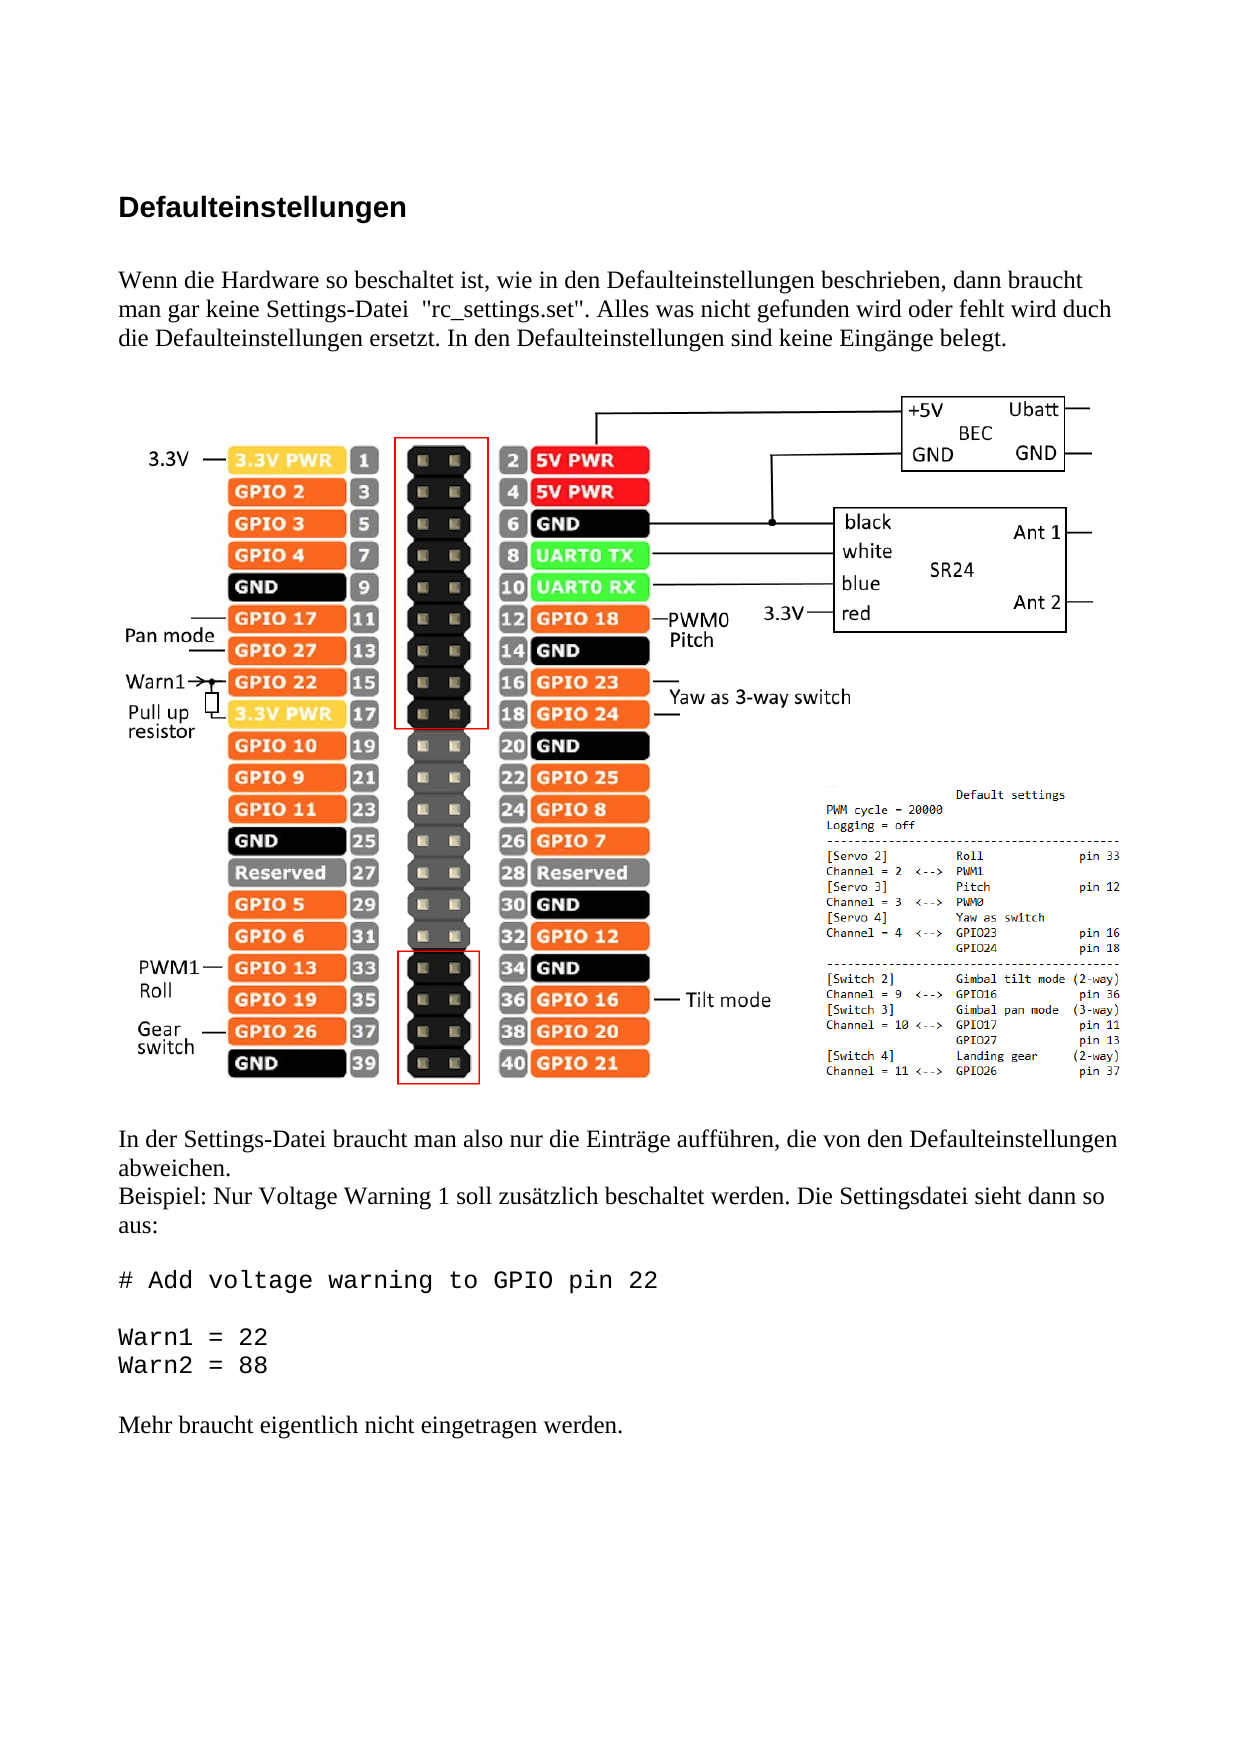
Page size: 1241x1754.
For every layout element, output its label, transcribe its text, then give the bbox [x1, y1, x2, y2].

subtitle Beispiel: Nur Voltage Warning 1 soll zusätzlich beschaltet werden. Die Settingsdatei sieht dann so aus: [118, 1181, 1122, 1239]
subtitle Wenn die Hardware so beschaltet ist, wie in den Defaulteinstellungen beschrieben, dann braucht man gar keine Settings-Datei "rc_settings.set". Alles was nicht gefunden wird oder fehlt wird duch die Defaulteinstellungen ersetzt. In den Defaulteinstellungen sind keine Eingänge belegt. [118, 265, 1122, 351]
subtitle Warn1 = 22 Warn2 = 88 [118, 1324, 1122, 1410]
subtitle Mehr braucht eigentlich nicht eingetragen werden. [118, 1410, 1122, 1438]
subtitle In der Settings-Datei braucht man also nur die Einträge aufführen, die von den Defaulteinstellungen abweichen. [118, 1124, 1122, 1181]
picture [118, 380, 1123, 1096]
subtitle # Add voltage warning to GPIO pin 22 [118, 1268, 1122, 1324]
subtitle Defaulteinstellungen [118, 190, 1122, 224]
